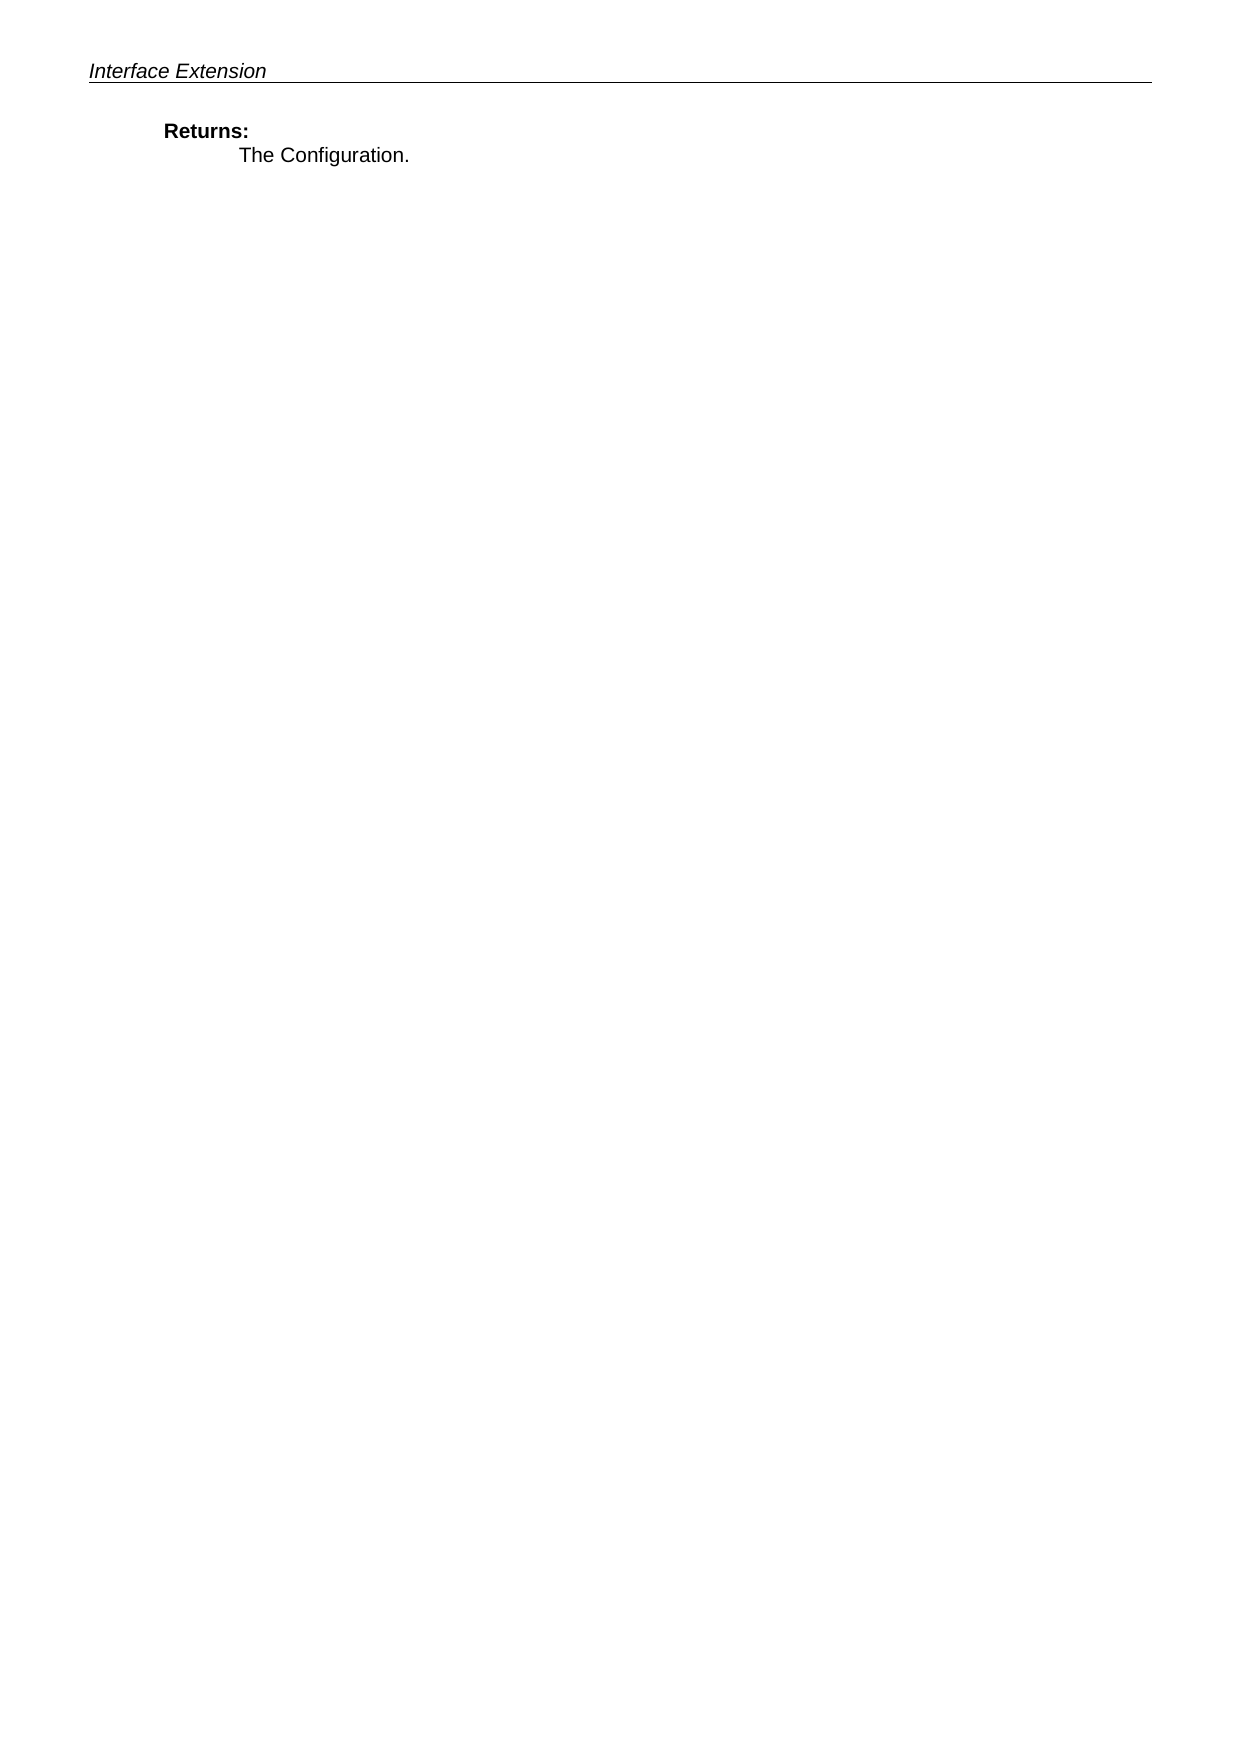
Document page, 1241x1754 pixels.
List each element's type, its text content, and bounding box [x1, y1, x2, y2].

text The Configuration. [238, 142, 1152, 166]
text Returns: [163, 118, 1152, 142]
